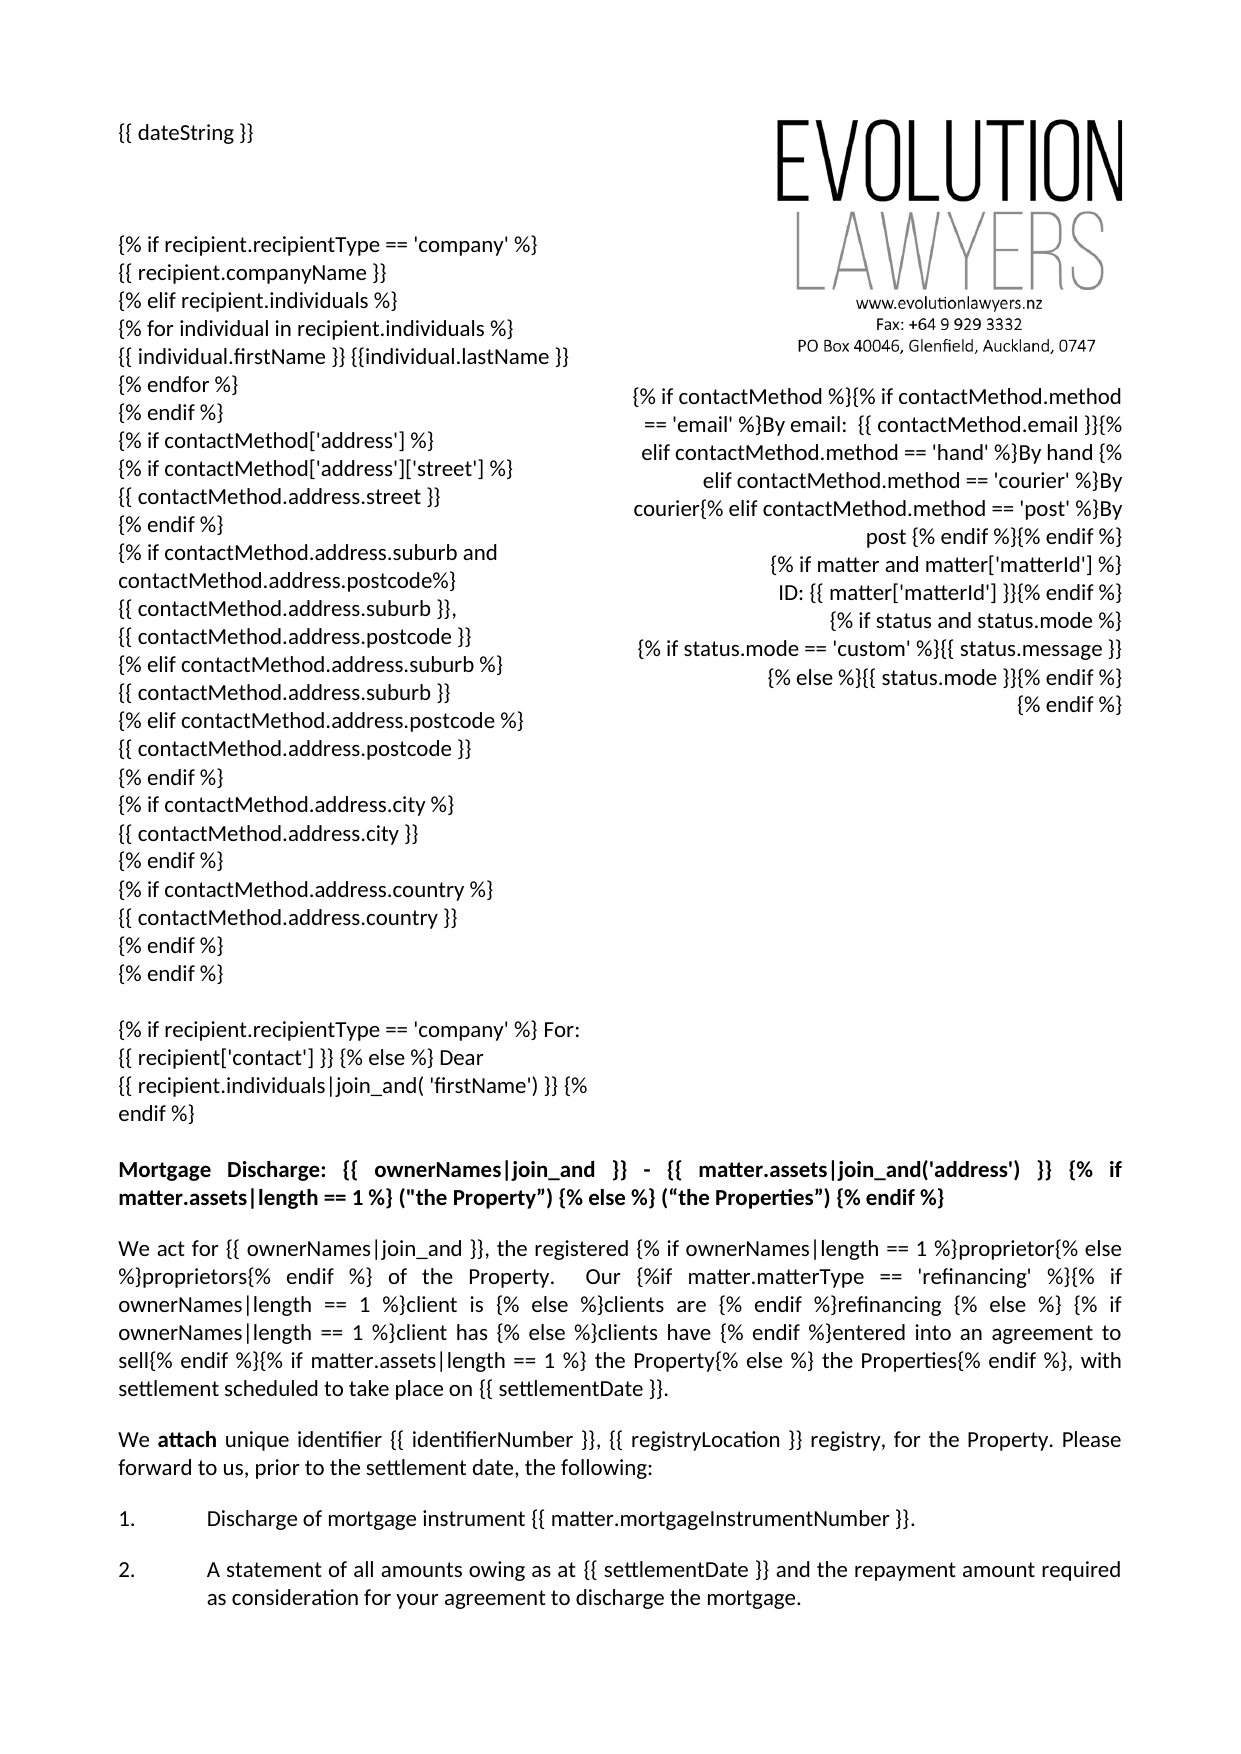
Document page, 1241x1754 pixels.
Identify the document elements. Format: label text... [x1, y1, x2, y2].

text We act for {{ ownerNames|join_and }}, the registered {% if ownerNames|length == 1 %}proprietor{% else %}proprietors{% endif %} of the Property. Our {%if matter.matterType == 'refinancing' %}{% if ownerNames|length == 1 %}client is {% else %}clients are {% endif %}refinancing {% else %} {% if ownerNames|length == 1 %}client has {% else %}clients have {% endif %}entered into an agreement to sell{% endif %}{% if matter.assets|length == 1 %} the Property{% else %} the Properties{% endif %}, with settlement scheduled to take place on {{ settlementDate }}. [118, 1234, 1122, 1402]
subtitle Mortgage Discharge: {{ ownerNames|join_and }} - {{ matter.assets|join_and('address') }} {% if matter.assets|length == 1 %} ("the Property”) {% else %} (“the Properties”) {% endif %} [118, 1155, 1122, 1211]
table_cell {% if recipient.recipientType == 'company' %} For: {{ recipient['contact'] }} {% else %} Dear {{ recipient.individuals|join_and( 'firstName') }} {% endif %} [118, 1015, 620, 1127]
text We attach unique identifier {{ identifierNumber }}, {{ registryLocation }} registry, for the Property. Please forward to us, prior to the settlement date, the following: [118, 1425, 1122, 1481]
list Discharge of mortgage instrument {{ matter.mortgageInstrumentNumber }}. [118, 1504, 1122, 1532]
table_header {{ dateString }} {% if recipient.recipientType == 'company' %} {{ recipient.companyName }} {% elif recipient.individuals %} {% for individual in recipient.individuals %} {{ individual.firstName }} {{individual.lastName }} {% endfor %} {% endif %} {% if contactMethod['address'] %} {% if contactMethod['address']['street'] %} {{ contactMethod.address.street }} {% endif %} {% if contactMethod.address.suburb and contactMethod.address.postcode%} {{ contactMethod.address.suburb }}, {{ contactMethod.address.postcode }} {% elif contactMethod.address.suburb %} {{ contactMethod.address.suburb }} {% elif contactMethod.address.postcode %} {{ contactMethod.address.postcode }} {% endif %} {% if contactMethod.address.city %} {{ contactMethod.address.city }} {% endif %} {% if contactMethod.address.country %} {{ contactMethod.address.country }} {% endif %} {% endif %} [118, 118, 620, 1015]
table_header {% if contactMethod %}{% if contactMethod.method == 'email' %}By email: {{ contactMethod.email }}{% elif contactMethod.method == 'hand' %}By hand {% elif contactMethod.method == 'courier' %}By courier{% elif contactMethod.method == 'post' %}By post {% endif %}{% endif %} {% if matter and matter['matterId'] %} ID: {{ matter['matterId'] }}{% endif %} {% if status and status.mode %} {% if status.mode == 'custom' %}{{ status.message }}{% else %}{{ status.mode }}{% endif %} {% endif %} [620, 118, 1122, 1127]
picture [776, 118, 1123, 355]
list A statement of all amounts owing as at {{ settlementDate }} and the repayment amount required as consideration for your agreement to discharge the mortgage. [118, 1555, 1122, 1611]
